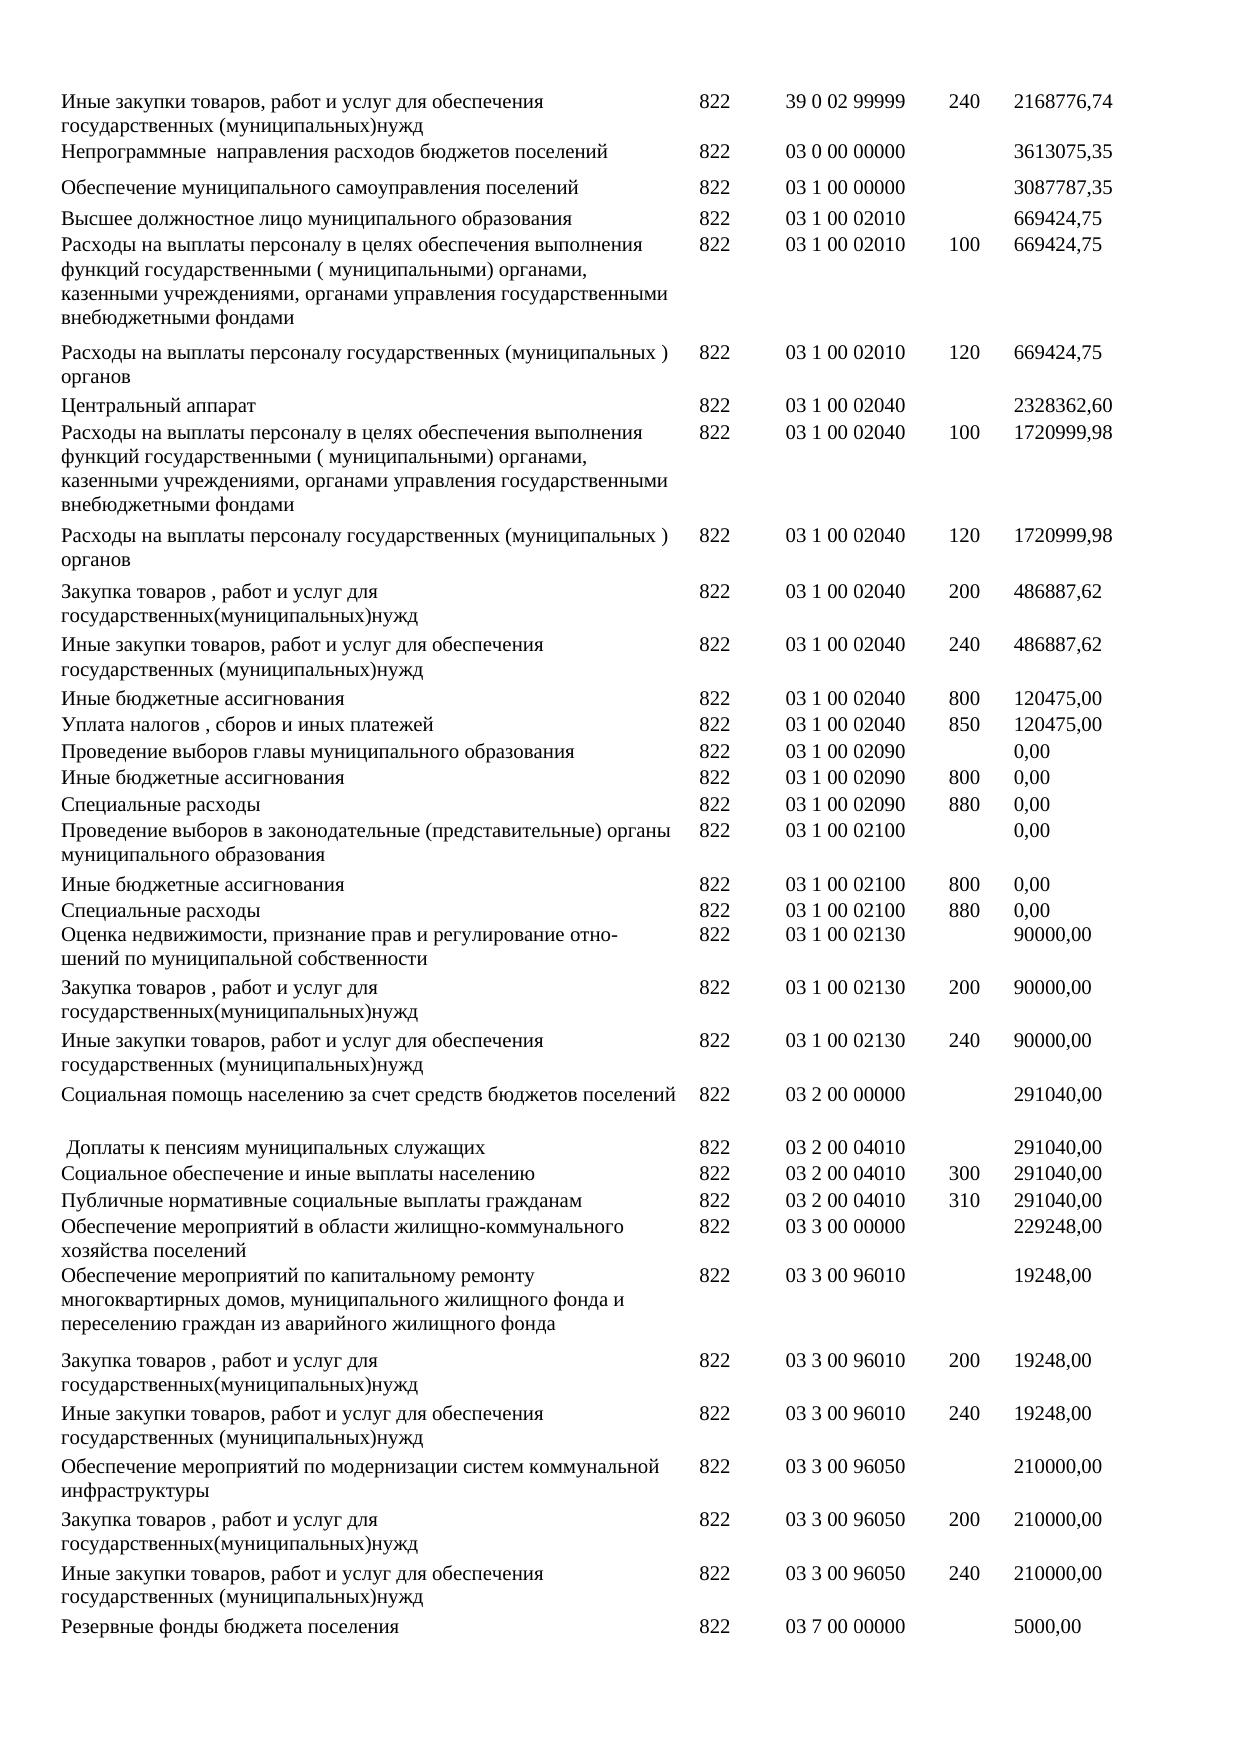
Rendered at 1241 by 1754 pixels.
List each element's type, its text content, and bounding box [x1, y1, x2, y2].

table_cell [938, 1135, 1002, 1161]
table_cell 0,00 [1002, 898, 1170, 922]
table_cell 822 [688, 340, 774, 393]
table_cell 03 1 00 02040 [774, 523, 937, 579]
table_cell Закупка товаров , работ и услуг для государственных(муниципальных)нужд [50, 1507, 688, 1560]
table_cell Оценка недвижимости, признание прав и регулирование отно-шений по муниципальной собственности [50, 922, 688, 975]
table_cell 100 [938, 233, 1002, 340]
table_cell 291040,00 [1002, 1081, 1170, 1134]
table_cell 229248,00 [1002, 1214, 1170, 1263]
table_cell 03 1 00 02090 [774, 792, 937, 818]
table_cell 03 1 00 02090 [774, 739, 937, 765]
table_cell 03 1 00 02040 [774, 579, 937, 632]
table_cell 90000,00 [1002, 1028, 1170, 1081]
table_cell 800 [938, 765, 1002, 792]
table_cell 240 [938, 1560, 1002, 1613]
table_cell [938, 175, 1002, 206]
table_cell 310 [938, 1188, 1002, 1214]
table_cell 822 [688, 1401, 774, 1454]
table_cell Непрограммные направления расходов бюджетов поселений [50, 139, 688, 174]
table_cell 0,00 [1002, 818, 1170, 871]
table_cell 800 [938, 871, 1002, 898]
table_cell Обеспечение мероприятий по капитальному ремонту многоквартирных домов, муниципального жилищного фонда и переселению граждан из аварийного жилищного фонда [50, 1263, 688, 1348]
table_cell 2168776,74 [1002, 89, 1170, 139]
table_cell [938, 1263, 1002, 1348]
table_cell 03 3 00 96050 [774, 1560, 937, 1613]
table_cell 19248,00 [1002, 1348, 1170, 1401]
table_cell 822 [688, 686, 774, 712]
table_cell 03 1 00 02040 [774, 633, 937, 686]
table_cell Иные бюджетные ассигнования [50, 871, 688, 898]
table_cell 822 [688, 1348, 774, 1401]
table_cell Резервные фонды бюджета поселения [50, 1614, 688, 1642]
table_cell 822 [688, 1081, 774, 1134]
table_cell 0,00 [1002, 871, 1170, 898]
table_cell 822 [688, 523, 774, 579]
table_cell 03 2 00 04010 [774, 1161, 937, 1188]
table_cell 822 [688, 712, 774, 739]
table_cell 03 3 00 96010 [774, 1348, 937, 1401]
table_cell Иные закупки товаров, работ и услуг для обеспечения государственных (муниципальных)нужд [50, 89, 688, 139]
table_cell 2328362,60 [1002, 393, 1170, 420]
table_cell 03 3 00 96050 [774, 1507, 937, 1560]
table_cell 3087787,35 [1002, 175, 1170, 206]
table_cell Уплата налогов , сборов и иных платежей [50, 712, 688, 739]
table_cell Закупка товаров , работ и услуг для государственных(муниципальных)нужд [50, 1348, 688, 1401]
table_cell [938, 818, 1002, 871]
table_cell Социальное обеспечение и иные выплаты населению [50, 1161, 688, 1188]
table_cell 822 [688, 898, 774, 922]
table_cell 03 2 00 04010 [774, 1188, 937, 1214]
table_cell 210000,00 [1002, 1560, 1170, 1613]
table_cell 1720999,98 [1002, 420, 1170, 523]
table_cell 822 [688, 175, 774, 206]
table_cell 822 [688, 1028, 774, 1081]
table_cell 822 [688, 1263, 774, 1348]
table_cell 03 1 00 02130 [774, 975, 937, 1028]
table_cell 210000,00 [1002, 1507, 1170, 1560]
table_cell 822 [688, 1161, 774, 1188]
table_cell 03 1 00 02100 [774, 818, 937, 871]
table_cell 880 [938, 898, 1002, 922]
table_cell 880 [938, 792, 1002, 818]
table_cell 291040,00 [1002, 1161, 1170, 1188]
table_cell 120 [938, 523, 1002, 579]
table_cell 120475,00 [1002, 686, 1170, 712]
table_cell 90000,00 [1002, 975, 1170, 1028]
table_cell 1720999,98 [1002, 523, 1170, 579]
table_cell Публичные нормативные социальные выплаты гражданам [50, 1188, 688, 1214]
table_cell Расходы на выплаты персоналу государственных (муниципальных ) органов [50, 523, 688, 579]
table_cell 669424,75 [1002, 340, 1170, 393]
table_cell Социальная помощь населению за счет средств бюджетов поселений [50, 1081, 688, 1134]
table_cell [938, 1081, 1002, 1134]
table_cell 300 [938, 1161, 1002, 1188]
table_cell 03 1 00 02010 [774, 206, 937, 232]
table_cell Специальные расходы [50, 792, 688, 818]
table_cell Проведение выборов главы муниципального образования [50, 739, 688, 765]
table_cell 822 [688, 922, 774, 975]
table_cell Иные закупки товаров, работ и услуг для обеспечения государственных (муниципальных)нужд [50, 1028, 688, 1081]
table_cell Иные закупки товаров, работ и услуг для обеспечения государственных (муниципальных)нужд [50, 1560, 688, 1613]
table_cell 822 [688, 975, 774, 1028]
table_cell 03 1 00 02040 [774, 686, 937, 712]
table_cell 03 3 00 96010 [774, 1401, 937, 1454]
table_cell 39 0 02 99999 [774, 89, 937, 139]
table_cell 822 [688, 89, 774, 139]
table_cell 120475,00 [1002, 712, 1170, 739]
table_cell Обеспечение мероприятий по модернизации систем коммунальной инфраструктуры [50, 1454, 688, 1507]
table_cell 240 [938, 1401, 1002, 1454]
table_cell 03 0 00 00000 [774, 139, 937, 174]
table_cell 291040,00 [1002, 1135, 1170, 1161]
table_cell 03 1 00 02010 [774, 233, 937, 340]
table_cell Расходы на выплаты персоналу в целях обеспечения выполнения функций государственными ( муниципальными) органами, казенными учреждениями, органами управления государственными внебюджетными фондами [50, 233, 688, 340]
table_cell [938, 206, 1002, 232]
table_cell Специальные расходы [50, 898, 688, 922]
table_cell 03 1 00 02010 [774, 340, 937, 393]
table_cell 822 [688, 1560, 774, 1613]
table_cell [938, 922, 1002, 975]
table_cell 03 1 00 02100 [774, 898, 937, 922]
table_cell 822 [688, 1614, 774, 1642]
table_cell 03 1 00 02040 [774, 712, 937, 739]
table_cell Закупка товаров , работ и услуг для государственных(муниципальных)нужд [50, 579, 688, 632]
table_cell 822 [688, 765, 774, 792]
table_cell [938, 393, 1002, 420]
table_cell 822 [688, 792, 774, 818]
table_cell 669424,75 [1002, 206, 1170, 232]
table_cell 03 3 00 00000 [774, 1214, 937, 1263]
table_cell Иные бюджетные ассигнования [50, 686, 688, 712]
table_cell Закупка товаров , работ и услуг для государственных(муниципальных)нужд [50, 975, 688, 1028]
table_cell 486887,62 [1002, 633, 1170, 686]
table_cell 03 2 00 04010 [774, 1135, 937, 1161]
table_cell 200 [938, 1507, 1002, 1560]
table_cell 03 1 00 02130 [774, 1028, 937, 1081]
table_cell 200 [938, 1348, 1002, 1401]
table_cell 822 [688, 206, 774, 232]
table_cell Иные бюджетные ассигнования [50, 765, 688, 792]
table_cell 822 [688, 420, 774, 523]
table_cell 5000,00 [1002, 1614, 1170, 1642]
table_cell 03 3 00 96010 [774, 1263, 937, 1348]
table_cell 03 2 00 00000 [774, 1081, 937, 1134]
table_cell [938, 1454, 1002, 1507]
table_cell 0,00 [1002, 792, 1170, 818]
table_cell 822 [688, 1214, 774, 1263]
table_cell Расходы на выплаты персоналу государственных (муниципальных ) органов [50, 340, 688, 393]
table_cell Доплаты к пенсиям муниципальных служащих [50, 1135, 688, 1161]
table_cell 3613075,35 [1002, 139, 1170, 174]
table_cell 486887,62 [1002, 579, 1170, 632]
table_cell 822 [688, 633, 774, 686]
table_cell 822 [688, 1135, 774, 1161]
table_cell 822 [688, 233, 774, 340]
table_cell 120 [938, 340, 1002, 393]
table_cell 03 3 00 96050 [774, 1454, 937, 1507]
table_cell Иные закупки товаров, работ и услуг для обеспечения государственных (муниципальных)нужд [50, 1401, 688, 1454]
table_cell 850 [938, 712, 1002, 739]
table_cell Обеспечение мероприятий в области жилищно-коммунального хозяйства поселений [50, 1214, 688, 1263]
table_cell Иные закупки товаров, работ и услуг для обеспечения государственных (муниципальных)нужд [50, 633, 688, 686]
table_cell 240 [938, 1028, 1002, 1081]
table_cell [938, 139, 1002, 174]
table_cell 100 [938, 420, 1002, 523]
table_cell Обеспечение муниципального самоуправления поселений [50, 175, 688, 206]
table_cell 0,00 [1002, 739, 1170, 765]
table_cell 822 [688, 139, 774, 174]
table_cell 19248,00 [1002, 1263, 1170, 1348]
table_cell 03 7 00 00000 [774, 1614, 937, 1642]
table_cell 822 [688, 1188, 774, 1214]
table_cell [938, 1614, 1002, 1642]
table_cell 03 1 00 00000 [774, 175, 937, 206]
table_cell 822 [688, 871, 774, 898]
table_cell 822 [688, 579, 774, 632]
table_cell 03 1 00 02040 [774, 420, 937, 523]
table_cell 822 [688, 1507, 774, 1560]
table_cell 0,00 [1002, 765, 1170, 792]
table_cell 822 [688, 1454, 774, 1507]
table_cell 800 [938, 686, 1002, 712]
table_cell 240 [938, 633, 1002, 686]
table_cell 669424,75 [1002, 233, 1170, 340]
table_cell 291040,00 [1002, 1188, 1170, 1214]
table_cell 200 [938, 975, 1002, 1028]
table_cell Высшее должностное лицо муниципального образования [50, 206, 688, 232]
table_cell 03 1 00 02100 [774, 871, 937, 898]
table_cell 03 1 00 02130 [774, 922, 937, 975]
table_cell 822 [688, 818, 774, 871]
table_cell 03 1 00 02090 [774, 765, 937, 792]
table_cell [938, 739, 1002, 765]
table_cell 19248,00 [1002, 1401, 1170, 1454]
table_cell Проведение выборов в законодательные (представительные) органы муниципального образования [50, 818, 688, 871]
table_cell [938, 1214, 1002, 1263]
table_cell 200 [938, 579, 1002, 632]
table_cell 822 [688, 393, 774, 420]
table_cell 90000,00 [1002, 922, 1170, 975]
table_cell 210000,00 [1002, 1454, 1170, 1507]
table_cell 03 1 00 02040 [774, 393, 937, 420]
table_cell Центральный аппарат [50, 393, 688, 420]
table_cell 822 [688, 739, 774, 765]
table_cell 240 [938, 89, 1002, 139]
table_cell Расходы на выплаты персоналу в целях обеспечения выполнения функций государственными ( муниципальными) органами, казенными учреждениями, органами управления государственными внебюджетными фондами [50, 420, 688, 523]
